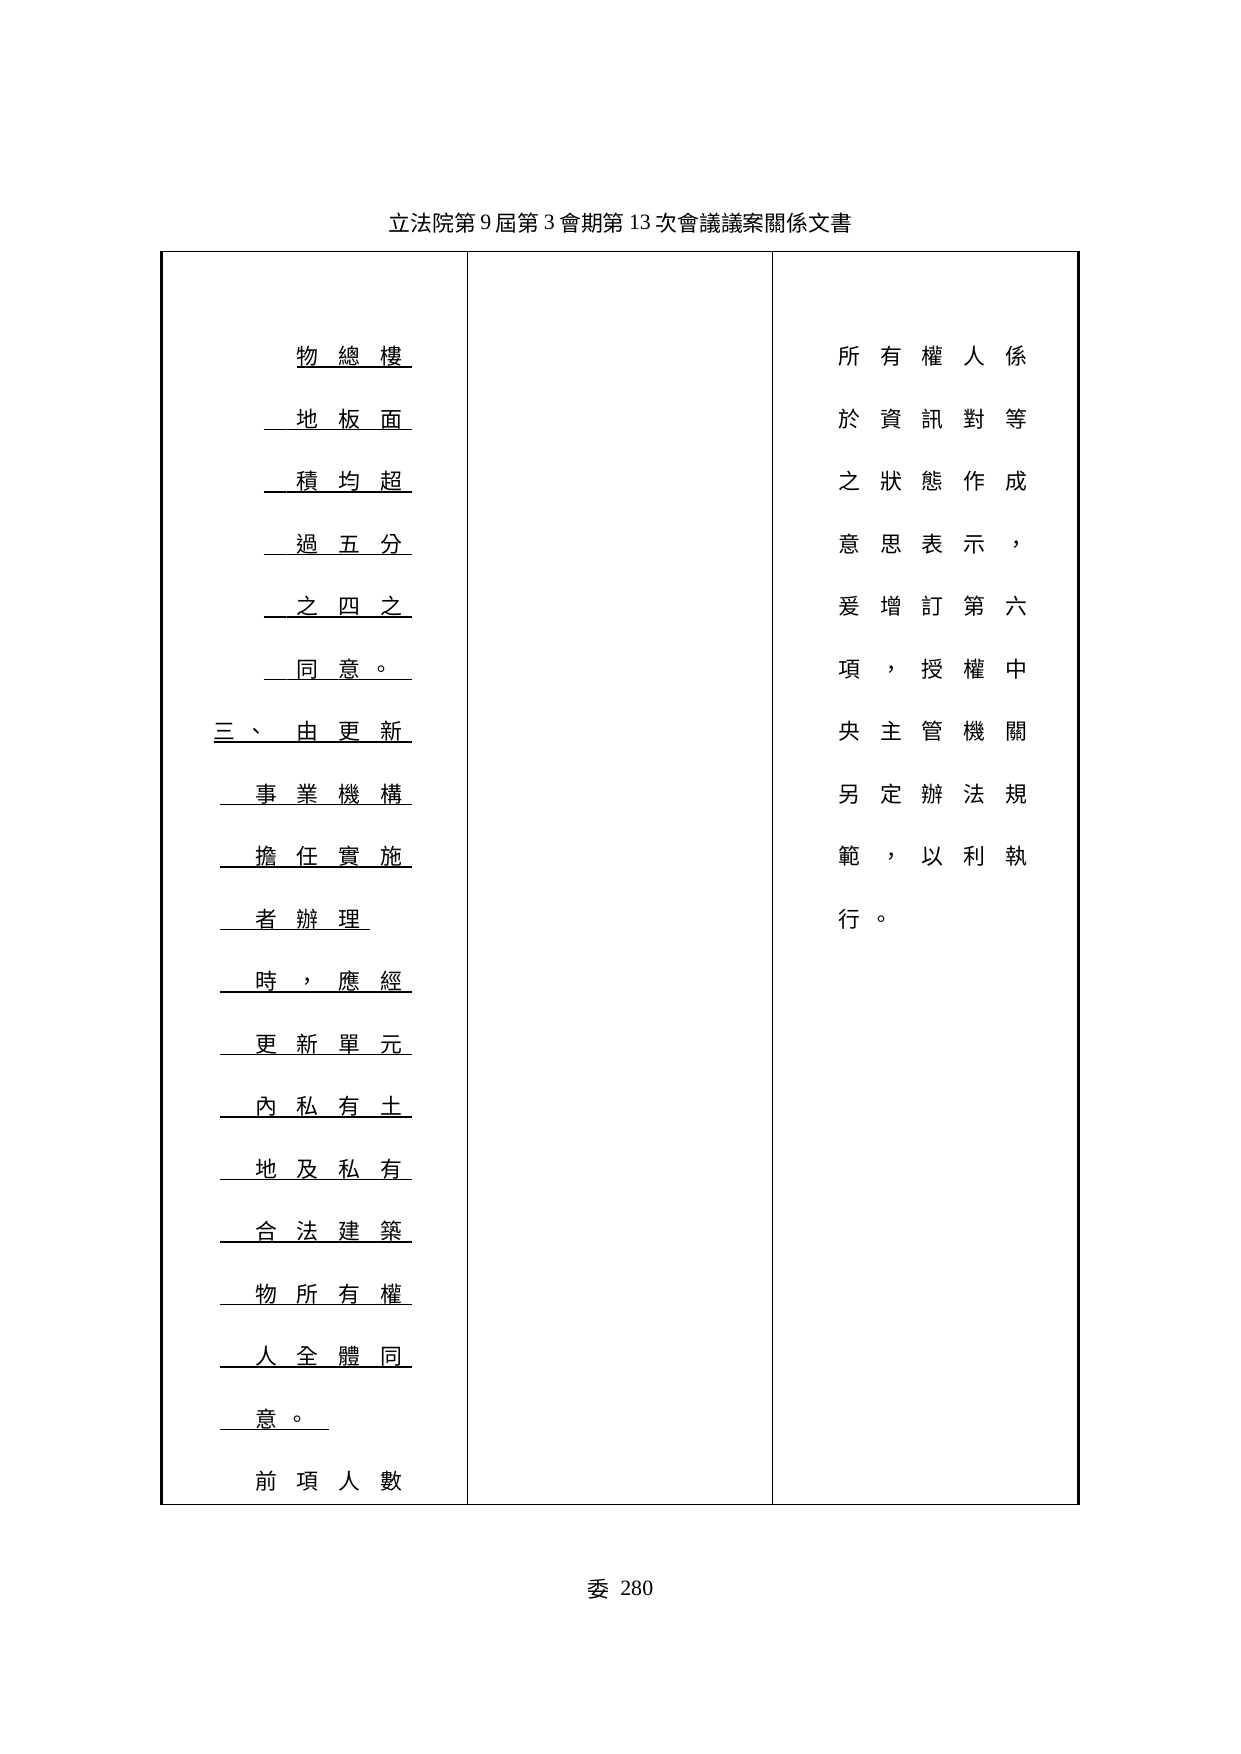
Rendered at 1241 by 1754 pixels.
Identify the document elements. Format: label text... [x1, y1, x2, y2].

table_cell [468, 252, 772, 1504]
table_cell 所有權人係於資訊對等之狀態作成意思表示，爰增訂第六項，授權中央主管機關另定辦法規範，以利執行。 [773, 252, 1077, 1504]
table_cell 物總樓地板面積均超過五分之四之同意。 三、由更新事業機構擔任實施者辦理時，應經更新單元內私有土地及私有合法建築物所有權人全體同意。 前項人數 [163, 252, 467, 1504]
